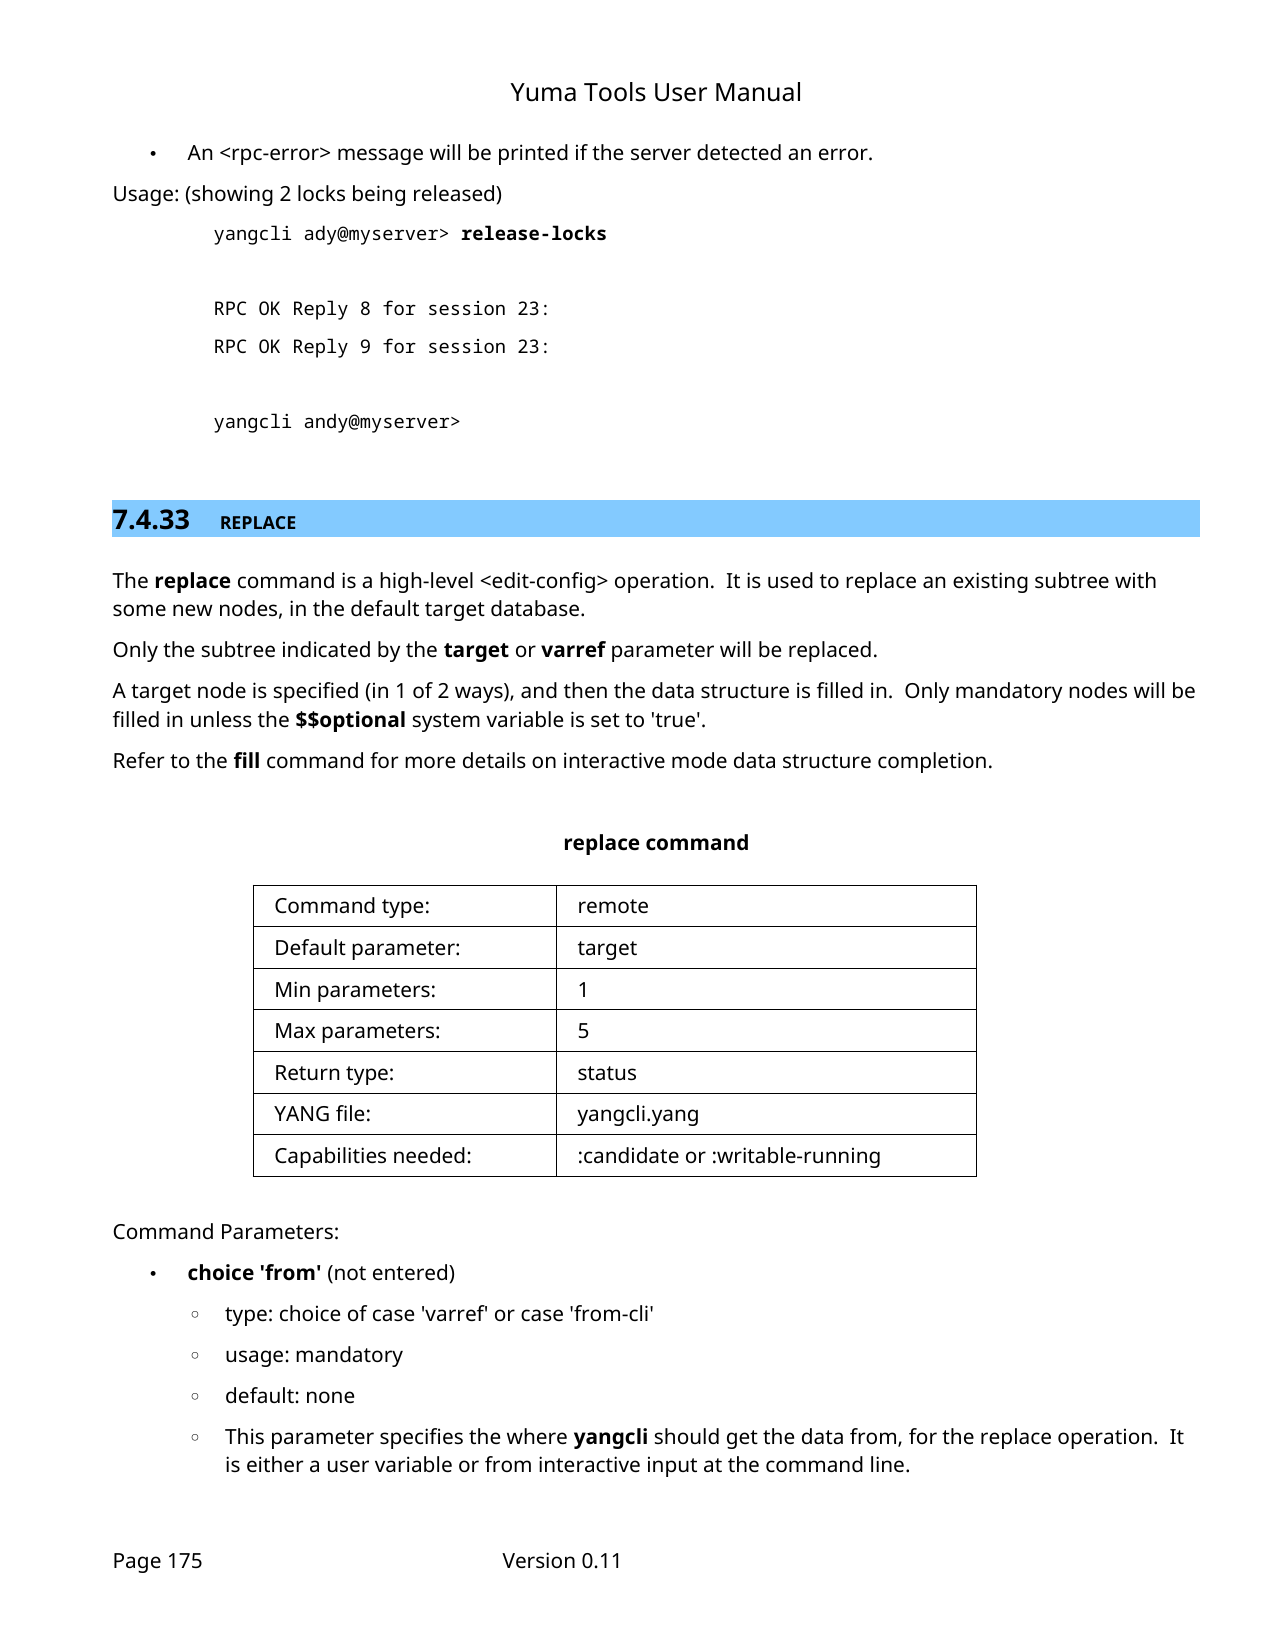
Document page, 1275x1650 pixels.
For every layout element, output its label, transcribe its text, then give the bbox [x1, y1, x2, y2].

list This parameter specifies the where yangcli should get the data from, for the replace operation. It is either a user variable or from interactive input at the command line. [187, 1422, 1200, 1479]
table_header remote [557, 886, 976, 926]
list usage: mandatory [187, 1340, 1200, 1369]
table_cell Max parameters: [254, 1010, 556, 1051]
subtitle replace command [127, 828, 1185, 856]
text Only the subtree indicated by the target or varref parameter will be replaced. [112, 636, 1200, 664]
subtitle replace [112, 500, 1200, 537]
table_cell Capabilities needed: [254, 1135, 556, 1176]
table_cell :candidate or :writable-running [557, 1135, 976, 1176]
table_cell Min parameters: [254, 969, 556, 1009]
text RPC OK Reply 9 for session 23: [139, 333, 1200, 358]
text Command Parameters: [112, 1217, 1200, 1246]
table_cell yangcli.yang [557, 1094, 976, 1134]
table_cell Default parameter: [254, 927, 556, 968]
table_header Command type: [254, 886, 556, 926]
text Refer to the fill command for more details on interactive mode data structure completion. [112, 746, 1200, 774]
text yangcli andy@myserver> [139, 408, 1200, 433]
text yangcli ady@myserver> release-locks [139, 220, 1200, 246]
list type: choice of case 'varref' or case 'from-cli' [187, 1299, 1200, 1328]
list default: none [187, 1381, 1200, 1410]
table_cell 5 [557, 1010, 976, 1051]
text A target node is specified (in 1 of 2 ways), and then the data structure is filled in. Only mandatory nodes will be filled in unless the $$optional system variable is set to 'true'. [112, 676, 1200, 733]
table_cell Return type: [254, 1052, 556, 1092]
table_cell status [557, 1052, 976, 1092]
table_cell target [557, 927, 976, 968]
text RPC OK Reply 8 for session 23: [139, 295, 1200, 321]
text The replace command is a high-level <edit-config> operation. It is used to replace an existing subtree with some new nodes, in the default target database. [112, 566, 1200, 623]
table_cell YANG file: [254, 1094, 556, 1134]
text Usage: (showing 2 locks being released) [112, 179, 1200, 208]
list choice 'from' (not entered) [150, 1258, 1200, 1287]
table_cell 1 [557, 969, 976, 1009]
list An <rpc-error> message will be printed if the server detected an error. [150, 138, 1200, 167]
